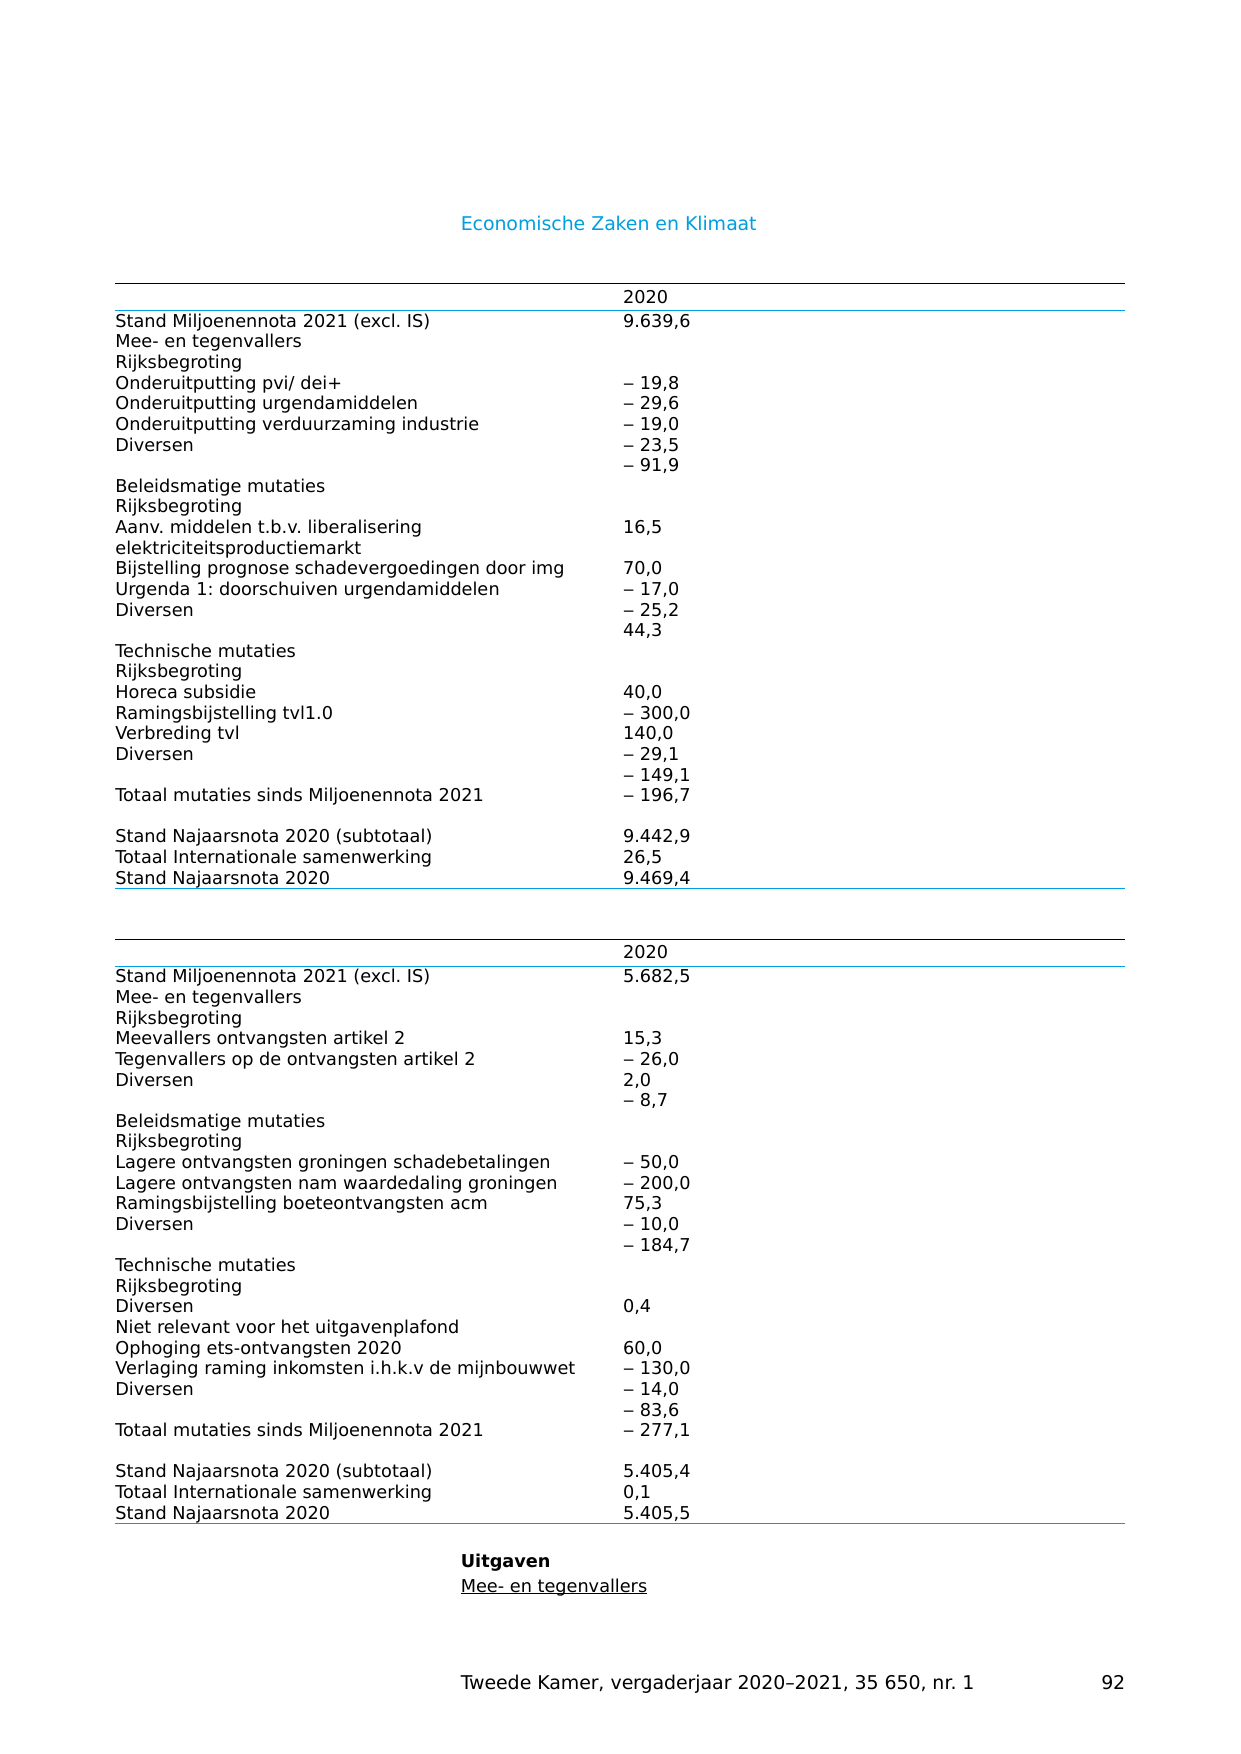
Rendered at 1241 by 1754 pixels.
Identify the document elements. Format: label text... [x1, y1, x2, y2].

table_cell ‒ 50,0 [620, 1152, 1125, 1173]
table_cell [115, 1441, 620, 1461]
table_cell Onderuitputting pvi/ dei+ [115, 373, 620, 393]
table_cell Bijstelling prognose schadevergoedingen door img [115, 558, 620, 579]
table_cell ‒ 29,1 [620, 744, 1125, 764]
table_cell [620, 1255, 1125, 1276]
table_cell [620, 331, 1125, 352]
table_cell Stand Najaarsnota 2020 [115, 868, 620, 888]
table_cell ‒ 23,5 [620, 435, 1125, 455]
table_cell [620, 806, 1125, 826]
table_cell Rijksbegroting [115, 1276, 620, 1296]
table_cell Niet relevant voor het uitgavenplafond [115, 1317, 620, 1338]
table_cell [620, 661, 1125, 682]
table_cell Verlaging raming inkomsten i.h.k.v de mijnbouwwet [115, 1358, 620, 1379]
table_cell Stand Najaarsnota 2020 (subtotaal) [115, 826, 620, 847]
table_cell ‒ 196,7 [620, 785, 1125, 806]
table_cell Rijksbegroting [115, 1131, 620, 1152]
table_cell ‒ 91,9 [620, 455, 1125, 476]
table_cell 44,3 [620, 620, 1125, 641]
table_cell Aanv. middelen t.b.v. liberalisering elektriciteitsproductiemarkt [115, 517, 620, 558]
table_cell 2020 [620, 940, 1125, 966]
table_cell ‒ 300,0 [620, 703, 1125, 723]
table_cell [115, 1090, 620, 1111]
table_cell Lagere ontvangsten nam waardedaling groningen [115, 1173, 620, 1193]
table_cell ‒ 26,0 [620, 1049, 1125, 1069]
table_cell [620, 641, 1125, 661]
table_cell ‒ 29,6 [620, 393, 1125, 414]
table_cell [115, 1400, 620, 1420]
table_cell 140,0 [620, 723, 1125, 744]
table_cell ‒ 83,6 [620, 1400, 1125, 1420]
table_cell ‒ 130,0 [620, 1358, 1125, 1379]
table_cell Ramingsbijstelling boeteontvangsten acm [115, 1193, 620, 1214]
table_header XIII ECONOMISCHE ZAKEN EN KLIMAAT: NIET-BELASTINGONTVANGSTEN [115, 914, 1125, 939]
table_cell 40,0 [620, 682, 1125, 703]
table_cell Rijksbegroting [115, 1008, 620, 1028]
table_cell 9.639,6 [620, 311, 1125, 331]
table_cell Totaal Internationale samenwerking [115, 1482, 620, 1503]
table_cell Diversen [115, 1379, 620, 1399]
table_cell Technische mutaties [115, 1255, 620, 1276]
table_cell 5.682,5 [620, 967, 1125, 987]
table_cell ‒ 8,7 [620, 1090, 1125, 1111]
title Economische Zaken en Klimaat [461, 213, 1125, 235]
table_cell ‒ 25,2 [620, 600, 1125, 620]
table_cell Totaal mutaties sinds Miljoenennota 2021 [115, 785, 620, 806]
table_cell Stand Najaarsnota 2020 [115, 1503, 620, 1523]
table_cell Ramingsbijstelling tvl1.0 [115, 703, 620, 723]
table_cell ‒ 17,0 [620, 579, 1125, 599]
table_cell ‒ 10,0 [620, 1214, 1125, 1234]
table_header XIII ECONOMISCHE ZAKEN EN KLIMAAT: UITGAVEN [115, 258, 1125, 283]
table_cell 16,5 [620, 517, 1125, 558]
table_cell Diversen [115, 435, 620, 455]
table_cell ‒ 19,0 [620, 414, 1125, 434]
table_cell [620, 496, 1125, 517]
table_cell [115, 806, 620, 826]
table_cell 2020 [620, 284, 1125, 310]
text Uitgaven [461, 1549, 1125, 1572]
table_cell Diversen [115, 600, 620, 620]
table_cell 75,3 [620, 1193, 1125, 1214]
table_cell [115, 284, 620, 310]
table_cell [115, 940, 620, 966]
table_cell [620, 352, 1125, 373]
table_cell 0,1 [620, 1482, 1125, 1503]
table_cell [620, 1131, 1125, 1152]
table_cell 26,5 [620, 847, 1125, 868]
table_cell Diversen [115, 1296, 620, 1317]
table_cell Lagere ontvangsten groningen schadebetalingen [115, 1152, 620, 1173]
table_cell Ophoging ets-ontvangsten 2020 [115, 1338, 620, 1358]
table_cell [620, 1317, 1125, 1338]
table_cell 0,4 [620, 1296, 1125, 1317]
table_cell Totaal Internationale samenwerking [115, 847, 620, 868]
table_cell 2,0 [620, 1070, 1125, 1090]
table_cell Rijksbegroting [115, 352, 620, 373]
table_cell ‒ 200,0 [620, 1173, 1125, 1193]
table_cell Mee- en tegenvallers [115, 987, 620, 1008]
table_cell [620, 1441, 1125, 1461]
table_cell Horeca subsidie [115, 682, 620, 703]
table_cell ‒ 149,1 [620, 765, 1125, 785]
table_cell Tegenvallers op de ontvangsten artikel 2 [115, 1049, 620, 1069]
table_cell ‒ 19,8 [620, 373, 1125, 393]
table_cell 70,0 [620, 558, 1125, 579]
table_cell 60,0 [620, 1338, 1125, 1358]
table_cell [620, 987, 1125, 1008]
table_cell Rijksbegroting [115, 496, 620, 517]
table_cell ‒ 184,7 [620, 1235, 1125, 1255]
table_cell Stand Miljoenennota 2021 (excl. IS) [115, 311, 620, 331]
table_cell ‒ 14,0 [620, 1379, 1125, 1399]
table_cell Beleidsmatige mutaties [115, 1111, 620, 1131]
table_cell [115, 765, 620, 785]
table_cell Urgenda 1: doorschuiven urgendamiddelen [115, 579, 620, 599]
table_cell Verbreding tvl [115, 723, 620, 744]
table_cell [620, 1008, 1125, 1028]
table_cell [115, 1235, 620, 1255]
table_cell ‒ 277,1 [620, 1420, 1125, 1441]
table_cell 5.405,5 [620, 1503, 1125, 1523]
table_cell 9.442,9 [620, 826, 1125, 847]
table_cell Beleidsmatige mutaties [115, 476, 620, 496]
table_cell Meevallers ontvangsten artikel 2 [115, 1028, 620, 1049]
table_cell Stand Miljoenennota 2021 (excl. IS) [115, 967, 620, 987]
table_cell Onderuitputting verduurzaming industrie [115, 414, 620, 434]
table_cell Stand Najaarsnota 2020 (subtotaal) [115, 1461, 620, 1482]
table_cell Onderuitputting urgendamiddelen [115, 393, 620, 414]
table_cell Mee- en tegenvallers [115, 331, 620, 352]
table_cell Diversen [115, 744, 620, 764]
table_cell 5.405,4 [620, 1461, 1125, 1482]
table_cell Technische mutaties [115, 641, 620, 661]
table_cell Diversen [115, 1070, 620, 1090]
table_cell [620, 476, 1125, 496]
table_cell [620, 1276, 1125, 1296]
table_cell 15,3 [620, 1028, 1125, 1049]
table_cell [115, 455, 620, 476]
table_cell Totaal mutaties sinds Miljoenennota 2021 [115, 1420, 620, 1441]
table_cell Diversen [115, 1214, 620, 1234]
table_cell 9.469,4 [620, 868, 1125, 888]
table_cell [620, 1111, 1125, 1131]
table_cell Rijksbegroting [115, 661, 620, 682]
table_cell [115, 620, 620, 641]
text Mee- en tegenvallers [461, 1574, 1125, 1597]
